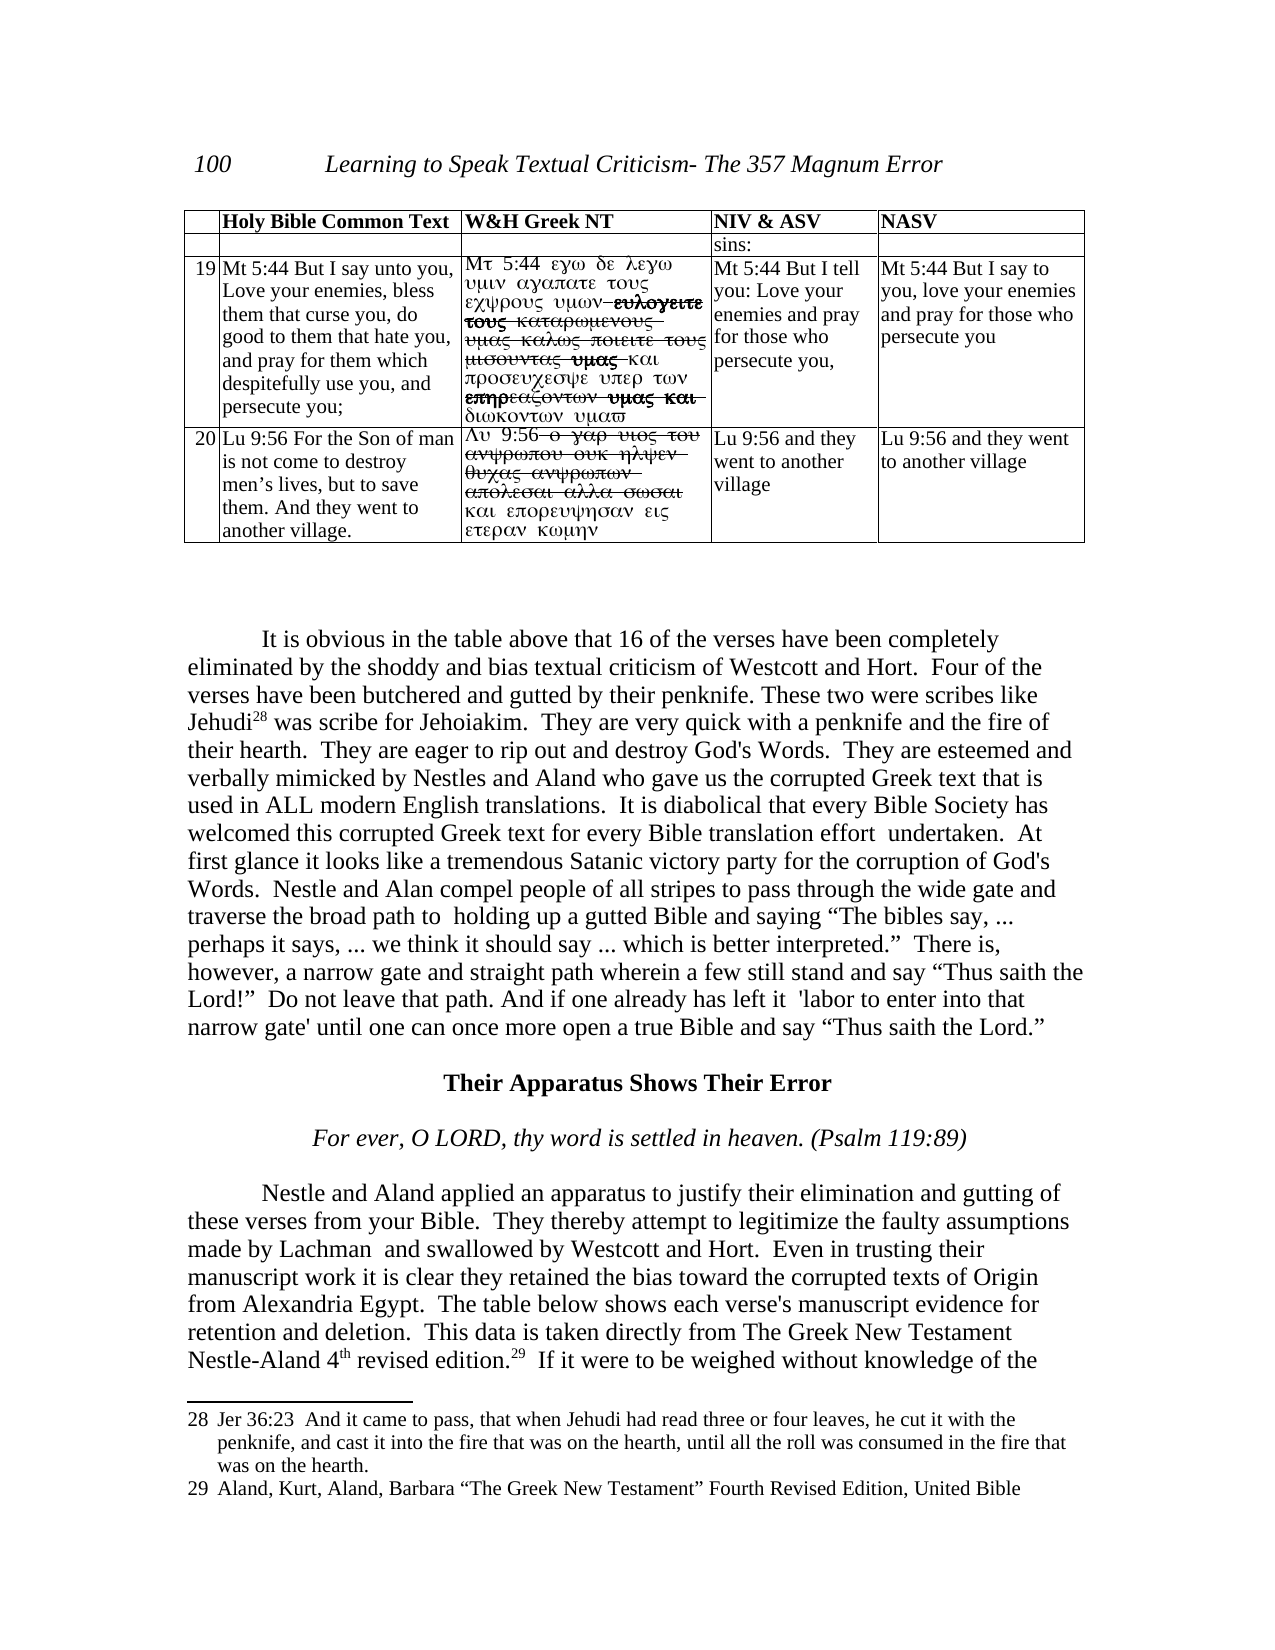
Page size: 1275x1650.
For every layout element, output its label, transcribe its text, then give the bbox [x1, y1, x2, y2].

text For ever, O LORD, thy word is settled in heaven. (Psalm 119:89) [187, 1124, 1087, 1152]
table_cell [879, 234, 1084, 256]
table_header NASV [879, 211, 1084, 233]
table_cell [220, 234, 461, 256]
table_cell [185, 234, 219, 256]
text Nestle and Aland applied an apparatus to justify their elimination and gutting of these verses from your Bible. They thereby attempt to legitimize the faulty assumptions made by Lachman and swallowed by Westcott and Hort. Even in trusting their manuscript work it is clear they retained the bias toward the corrupted texts of Origin from Alexandria Egypt. The table below shows each verse's manuscript evidence for retention and deletion. This data is taken directly from The Greek New Testament Nestle-Aland 4th revised edition. If it were to be weighed without knowledge of the [187, 1179, 1087, 1373]
table_header [185, 211, 219, 233]
table_header W&H Greek NT [462, 211, 711, 233]
table_cell 19 [185, 257, 219, 427]
text Their Apparatus Shows Their Error [187, 1069, 1087, 1096]
text Aland, Kurt, Aland, Barbara “The Greek New Testament” Fourth Revised Edition, United Bible [187, 1477, 1087, 1500]
table_header Holy Bible Common Text [220, 211, 461, 233]
text Jer 36:23 And it came to pass, that when Jehudi had read three or four leaves, he cut it with the penknife, and cast it into the fire that was on the hearth, until all the roll was consumed in the fire that was on the hearth. [187, 1408, 1087, 1477]
table_cell sins: [712, 234, 877, 256]
table_cell Mt 5:44 But I say to you, love your enemies and pray for those who persecute you [879, 257, 1084, 427]
table_cell 20 [185, 428, 219, 542]
table_cell Lu 9:56 o gar uioV tou anyrwpou ouk hlyen qucaV anyrwpwn apolesai alla swsai kai eporeuyhsan eiV eteran kwmhn [462, 428, 711, 542]
table_cell [462, 234, 711, 256]
table_cell Mt 5:44 egw de legw umin agapate touV ecyrouV umwn eulogeite touV katarwmenouV umaV kalwV poieite touV misountaV umaV kai proseucesye uper twn ephreazontwn umaV kai diwkontwn umav [462, 257, 711, 427]
text It is obvious in the table above that 16 of the verses have been completely eliminated by the shoddy and bias textual criticism of Westcott and Hort. Four of the verses have been butchered and gutted by their penknife. These two were scribes like Jehudi was scribe for Jehoiakim. They are very quick with a penknife and the fire of their hearth. They are eager to rip out and destroy God's Words. They are esteemed and verbally mimicked by Nestles and Aland who gave us the corrupted Greek text that is used in ALL modern English translations. It is diabolical that every Bible Society has welcomed this corrupted Greek text for every Bible translation effort undertaken. At first glance it looks like a tremendous Satanic victory party for the corruption of God's Words. Nestle and Alan compel people of all stripes to pass through the wide gate and traverse the broad path to holding up a gutted Bible and saying “The bibles say, ... perhaps it says, ... we think it should say ... which is better interpreted.” There is, however, a narrow gate and straight path wherein a few still stand and say “Thus saith the Lord!” Do not leave that path. And if one already has left it 'labor to enter into that narrow gate' until one can once more open a true Bible and say “Thus saith the Lord.” [187, 625, 1087, 1041]
table_cell Lu 9:56 For the Son of man is not come to destroy men’s lives, but to save them. And they went to another village. [220, 428, 461, 542]
table_cell Lu 9:56 and they went to another village [879, 428, 1084, 542]
table_cell Mt 5:44 But I tell you: Love your enemies and pray for those who persecute you, [712, 257, 877, 427]
table_header NIV & ASV [712, 211, 877, 233]
table_cell Lu 9:56 and they went to another village [712, 428, 877, 542]
table_cell Mt 5:44 But I say unto you, Love your enemies, bless them that curse you, do good to them that hate you, and pray for them which despitefully use you, and persecute you; [220, 257, 461, 427]
